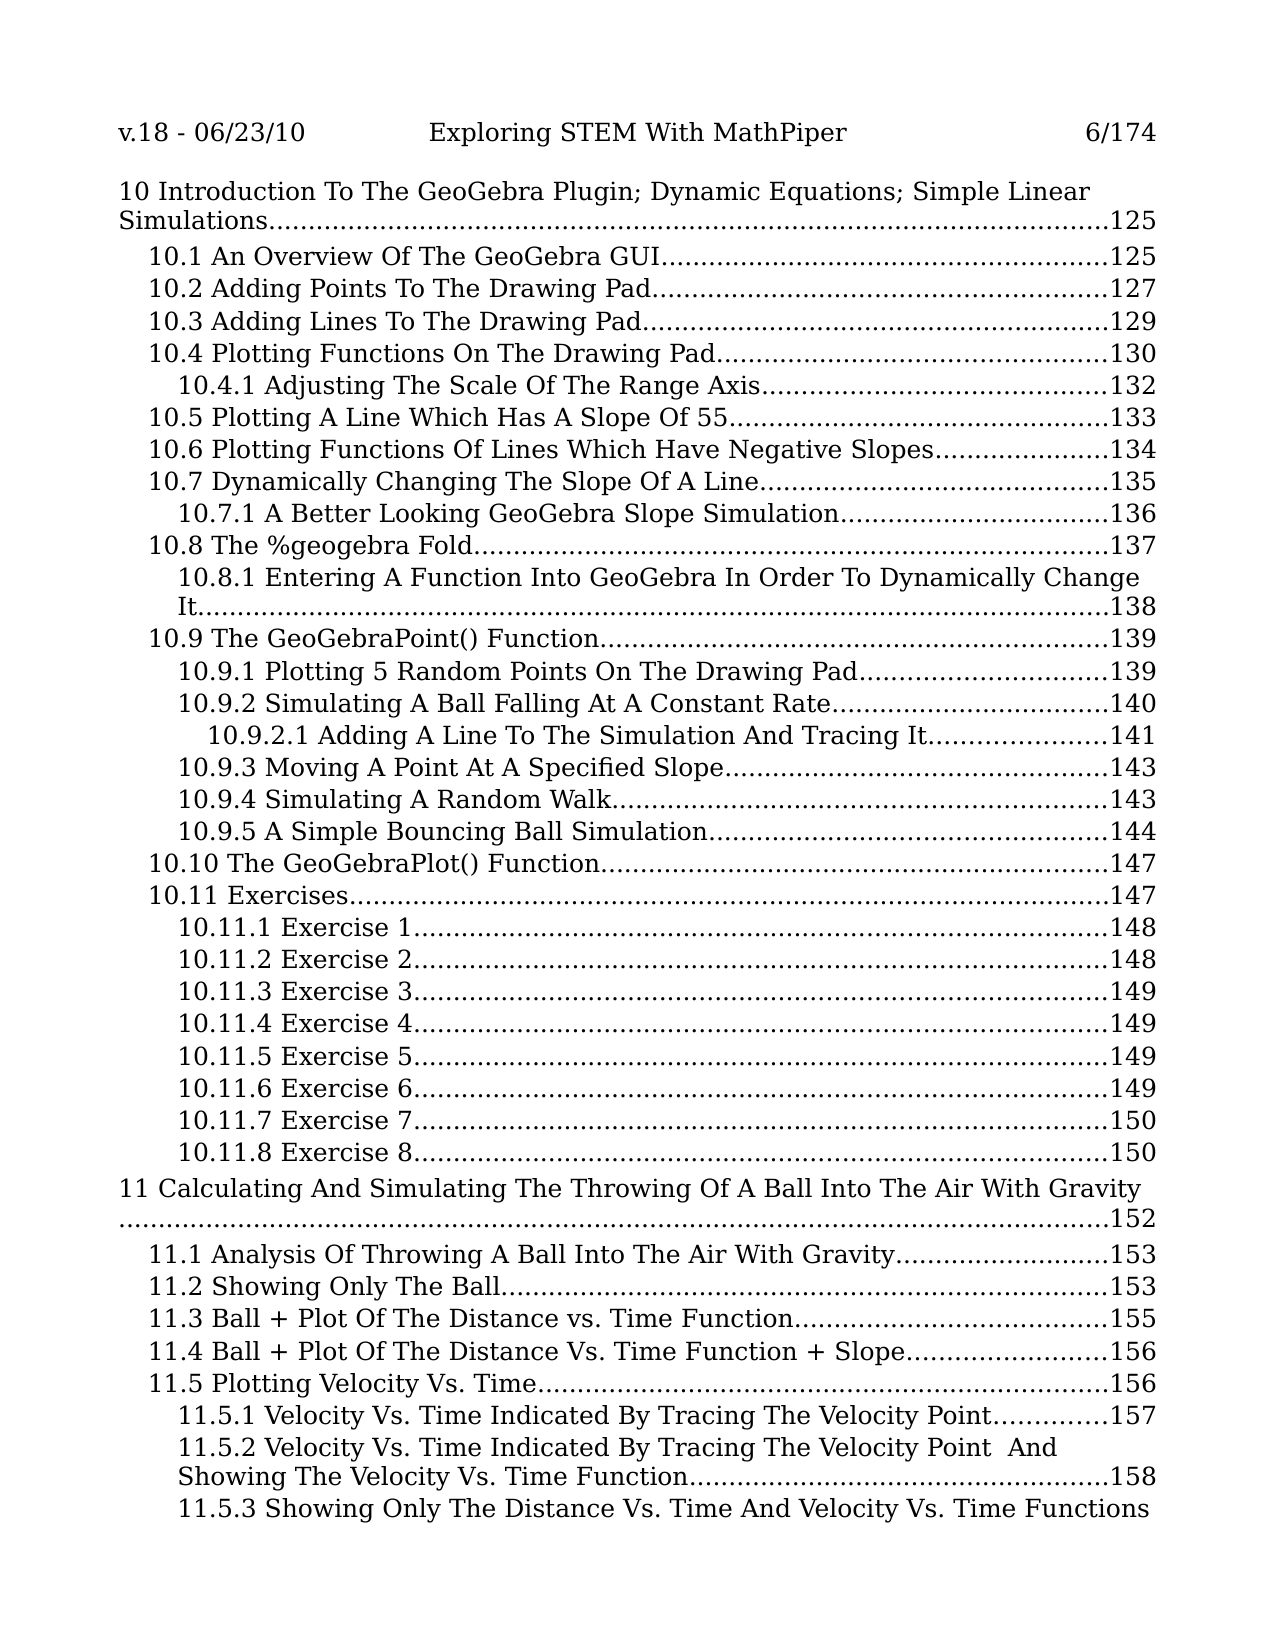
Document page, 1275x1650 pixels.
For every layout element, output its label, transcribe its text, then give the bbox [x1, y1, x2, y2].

text 10.9.5 A Simple Bouncing Ball Simulation 144 [177, 817, 1157, 846]
text 11.3 Ball + Plot Of The Distance vs. Time Function 155 [148, 1305, 1157, 1334]
text 10.9.1 Plotting 5 Random Points On The Drawing Pad 139 [177, 657, 1157, 686]
text 10.2 Adding Points To The Drawing Pad 127 [148, 275, 1157, 304]
text 10.11.8 Exercise 8 150 [177, 1138, 1157, 1167]
text 10.11.1 Exercise 1 148 [177, 913, 1157, 943]
text 11.5 Plotting Velocity Vs. Time 156 [148, 1369, 1157, 1398]
text 10.11.4 Exercise 4 149 [177, 1010, 1157, 1039]
text 10.1 An Overview Of The GeoGebra GUI 125 [148, 243, 1157, 272]
text 10.9.4 Simulating A Random Walk 143 [177, 785, 1157, 814]
text 10.7.1 A Better Looking GeoGebra Slope Simulation 136 [177, 499, 1157, 528]
text 10.4 Plotting Functions On The Drawing Pad 130 [148, 339, 1157, 368]
text 10.5 Plotting A Line Which Has A Slope Of 55 133 [148, 403, 1157, 432]
text 10.11.3 Exercise 3 149 [177, 978, 1157, 1007]
text 10.9 The GeoGebraPoint() Function 139 [148, 625, 1157, 654]
text 11.1 Analysis Of Throwing A Ball Into The Air With Gravity 153 [148, 1241, 1157, 1270]
text 10.9.2.1 Adding A Line To The Simulation And Tracing It 141 [207, 721, 1157, 750]
text 10.8 The %geogebra Fold 137 [148, 531, 1157, 561]
text 10.7 Dynamically Changing The Slope Of A Line 135 [148, 467, 1157, 496]
text 10.8.1 Entering A Function Into GeoGebra In Order To Dynamically Change It 138 [177, 563, 1157, 622]
text 10.11.7 Exercise 7 150 [177, 1106, 1157, 1135]
text 10.3 Adding Lines To The Drawing Pad 129 [148, 307, 1157, 336]
text 10.6 Plotting Functions Of Lines Which Have Negative Slopes 134 [148, 435, 1157, 464]
text 10.10 The GeoGebraPlot() Function 147 [148, 849, 1157, 878]
text 10.11.6 Exercise 6 149 [177, 1074, 1157, 1103]
text 11 Calculating And Simulating The Throwing Of A Ball Into The Air With Gravity 152 [118, 1175, 1157, 1233]
text 11.4 Ball + Plot Of The Distance Vs. Time Function + Slope 156 [148, 1337, 1157, 1366]
text 10.11.2 Exercise 2 148 [177, 946, 1157, 975]
text 10.9.3 Moving A Point At A Specified Slope 143 [177, 753, 1157, 782]
text 10.9.2 Simulating A Ball Falling At A Constant Rate 140 [177, 689, 1157, 718]
text 10.11 Exercises 147 [148, 881, 1157, 911]
text 11.5.1 Velocity Vs. Time Indicated By Tracing The Velocity Point 157 [177, 1401, 1157, 1430]
text 10 Introduction To The GeoGebra Plugin; Dynamic Equations; Simple Linear Simulations 125 [118, 177, 1157, 235]
text 10.11.5 Exercise 5 149 [177, 1042, 1157, 1071]
text 11.5.2 Velocity Vs. Time Indicated By Tracing The Velocity Point And Showing The Velocity Vs. Time Function 158 [177, 1433, 1157, 1491]
text 11.5.3 Showing Only The Distance Vs. Time And Velocity Vs. Time Functions 158 [177, 1494, 1157, 1523]
text 11.2 Showing Only The Ball 153 [148, 1273, 1157, 1302]
text 10.4.1 Adjusting The Scale Of The Range Axis 132 [177, 371, 1157, 400]
